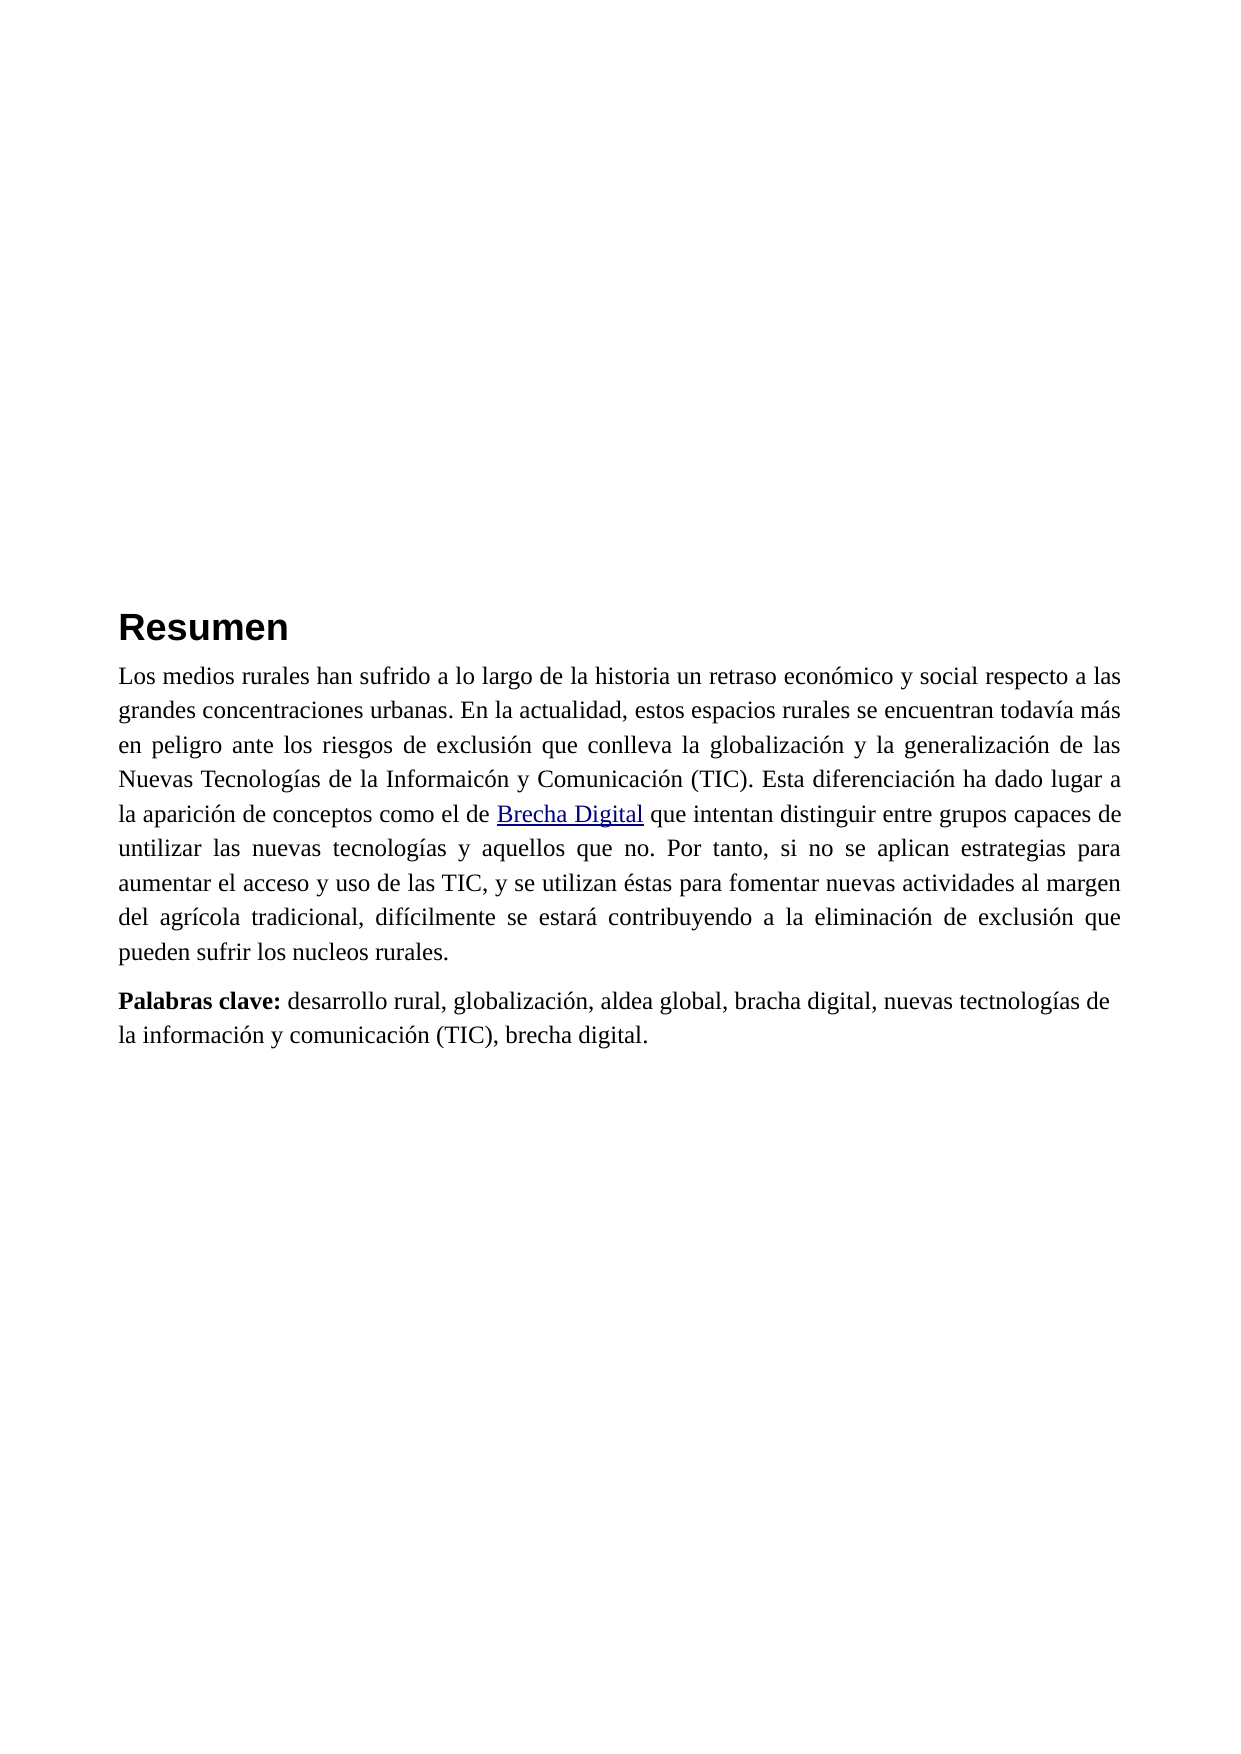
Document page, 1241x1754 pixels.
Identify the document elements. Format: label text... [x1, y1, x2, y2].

text Palabras clave: desarrollo rural, globalización, aldea global, bracha digital, nuevas tectnologías de la información y comunicación (TIC), brecha digital. [118, 986, 1122, 1049]
text Los medios rurales han sufrido a lo largo de la historia un retraso económico y social respecto a las grandes concentraciones urbanas. En la actualidad, estos espacios rurales se encuentran todavía más en peligro ante los riesgos de exclusión que conlleva la globalización y la generalización de las Nuevas Tecnologías de la Informaicón y Comunicación (TIC). Esta diferenciación ha dado lugar a la aparición de conceptos como el de Brecha Digital que intentan distinguir entre grupos capaces de untilizar las nuevas tecnologías y aquellos que no. Por tanto, si no se aplican estrategias para aumentar el acceso y uso de las TIC, y se utilizan éstas para fomentar nuevas actividades al margen del agrícola tradicional, difícilmente se estará contribuyendo a la eliminación de exclusión que pueden sufrir los nucleos rurales. [118, 661, 1122, 966]
subtitle Resumen [118, 605, 1122, 649]
